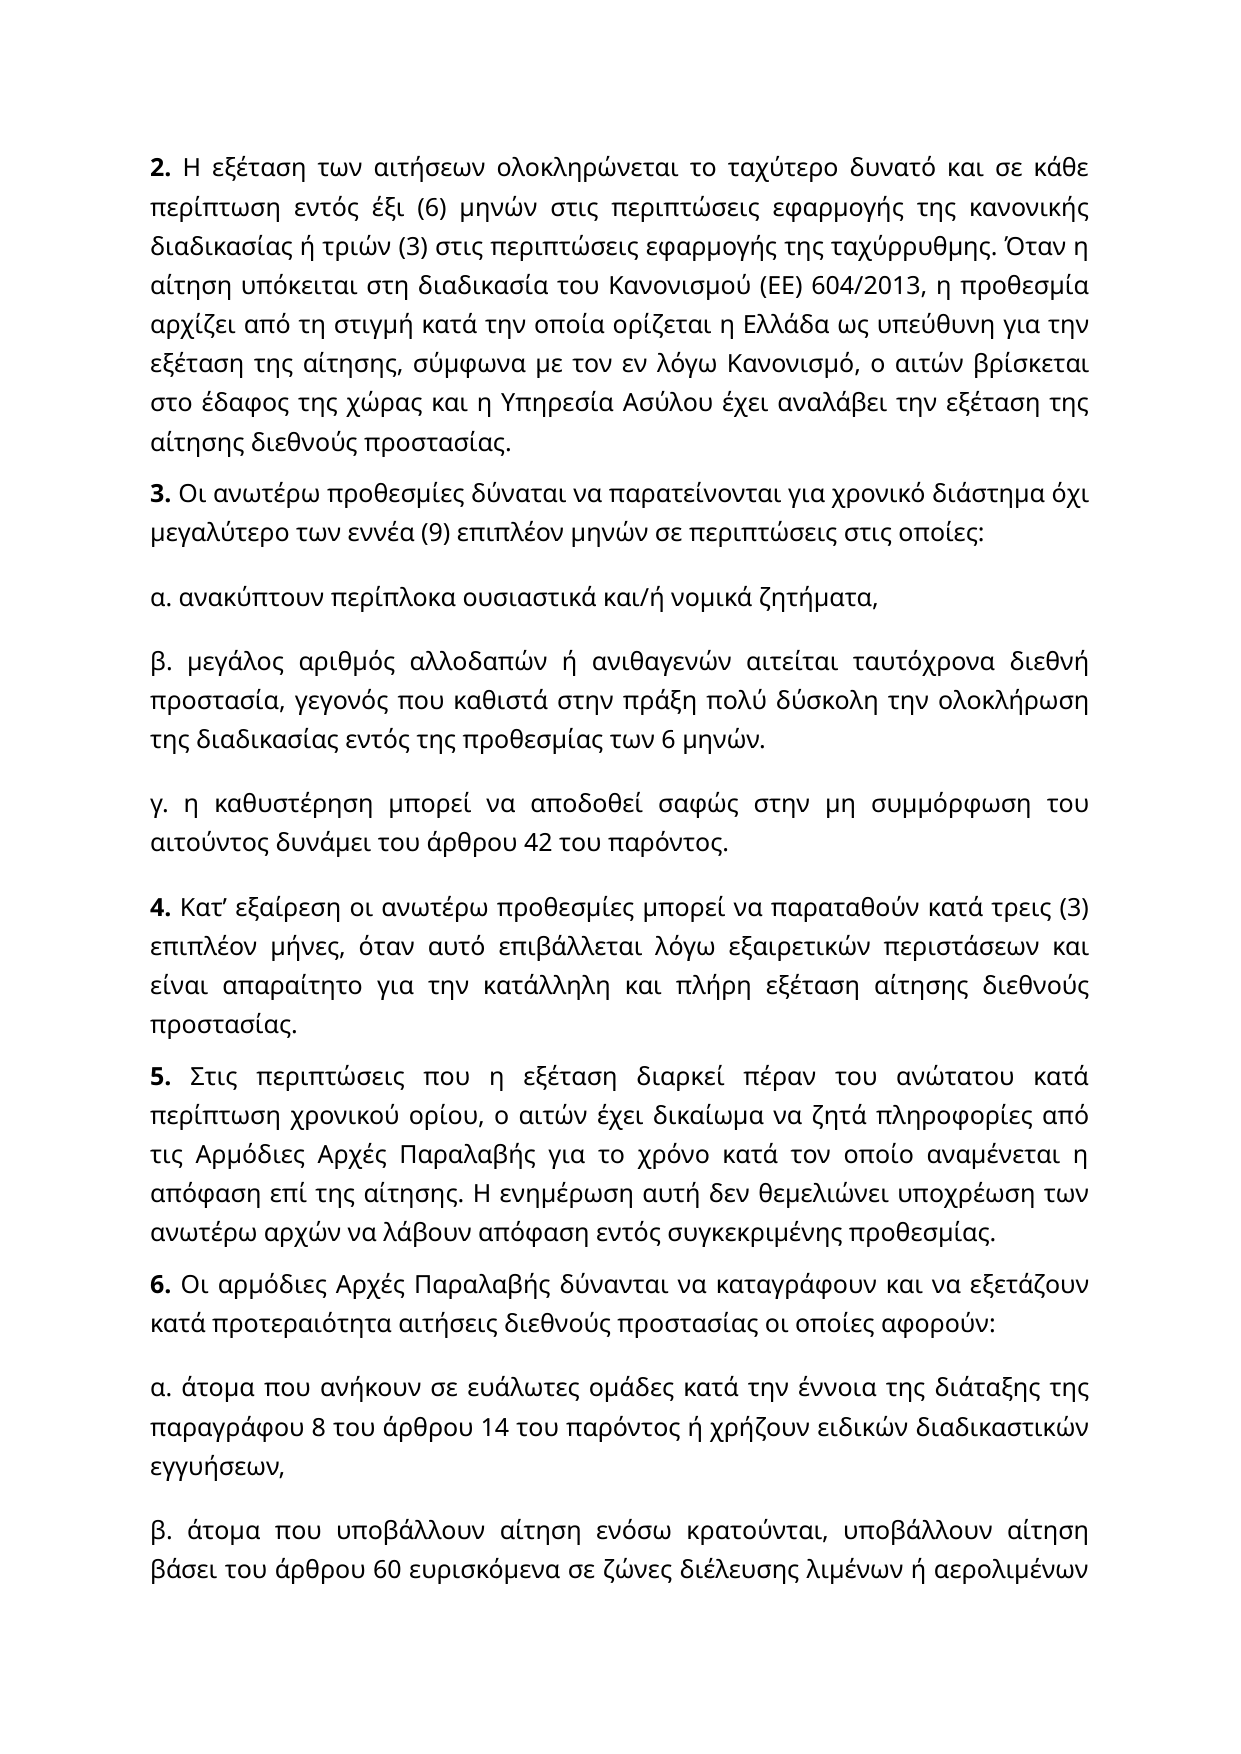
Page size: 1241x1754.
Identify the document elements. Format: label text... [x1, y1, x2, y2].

text 4. Κατ’ εξαίρεση οι ανωτέρω προθεσμίες μπορεί να παραταθούν κατά τρεις (3) επιπλέον μήνες, όταν αυτό επιβάλλεται λόγω εξαιρετικών περιστάσεων και είναι απαραίτητο για την κατάλληλη και πλήρη εξέταση αίτησης διεθνούς προστασίας. [150, 889, 1090, 1041]
text 2. Η εξέταση των αιτήσεων ολοκληρώνεται το ταχύτερο δυνατό και σε κάθε περίπτωση εντός έξι (6) μηνών στις περιπτώσεις εφαρμογής της κανονικής διαδικασίας ή τριών (3) στις περιπτώσεις εφαρμογής της ταχύρρυθμης. Όταν η αίτηση υπόκειται στη διαδικασία του Κανονισμού (ΕΕ) 604/2013, η προθεσμία αρχίζει από τη στιγμή κατά την οποία ορίζεται η Ελλάδα ως υπεύθυνη για την εξέταση της αίτησης, σύμφωνα με τον εν λόγω Κανονισμό, ο αιτών βρίσκεται στο έδαφος της χώρας και η Υπηρεσία Ασύλου έχει αναλάβει την εξέταση της αίτησης διεθνούς προστασίας. [150, 150, 1090, 458]
text 3. Οι ανωτέρω προθεσμίες δύναται να παρατείνονται για χρονικό διάστημα όχι μεγαλύτερο των εννέα (9) επιπλέον μηνών σε περιπτώσεις στις οποίες: [150, 476, 1090, 549]
text β. μεγάλος αριθμός αλλοδαπών ή ανιθαγενών αιτείται ταυτόχρονα διεθνή προστασία, γεγονός που καθιστά στην πράξη πολύ δύσκολη την ολοκλήρωση της διαδικασίας εντός της προθεσμίας των 6 μηνών. [150, 643, 1090, 756]
text α. ανακύπτουν περίπλοκα ουσιαστικά και/ή νομικά ζητήματα, [150, 579, 1090, 613]
text γ. η καθυστέρηση μπορεί να αποδοθεί σαφώς στην μη συμμόρφωση του αιτούντος δυνάμει του άρθρου 42 του παρόντος. [150, 786, 1090, 859]
text β. άτομα που υποβάλλουν αίτηση ενόσω κρατούνται, υποβάλλουν αίτηση βάσει του άρθρου 60 ευρισκόμενα σε ζώνες διέλευσης λιμένων ή αερολιμένων [150, 1512, 1090, 1586]
text 6. Οι αρμόδιες Αρχές Παραλαβής δύνανται να καταγράφουν και να εξετάζουν κατά προτεραιότητα αιτήσεις διεθνούς προστασίας οι οποίες αφορούν: [150, 1267, 1090, 1340]
text α. άτομα που ανήκουν σε ευάλωτες ομάδες κατά την έννοια της διάταξης της παραγράφου 8 του άρθρου 14 του παρόντος ή χρήζουν ειδικών διαδικαστικών εγγυήσεων, [150, 1370, 1090, 1482]
text 5. Στις περιπτώσεις που η εξέταση διαρκεί πέραν του ανώτατου κατά περίπτωση χρονικού ορίου, ο αιτών έχει δικαίωμα να ζητά πληροφορίες από τις Αρμόδιες Αρχές Παραλαβής για το χρόνο κατά τον οποίο αναμένεται η απόφαση επί της αίτησης. Η ενημέρωση αυτή δεν θεμελιώνει υποχρέωση των ανωτέρω αρχών να λάβουν απόφαση εντός συγκεκριμένης προθεσμίας. [150, 1058, 1090, 1249]
